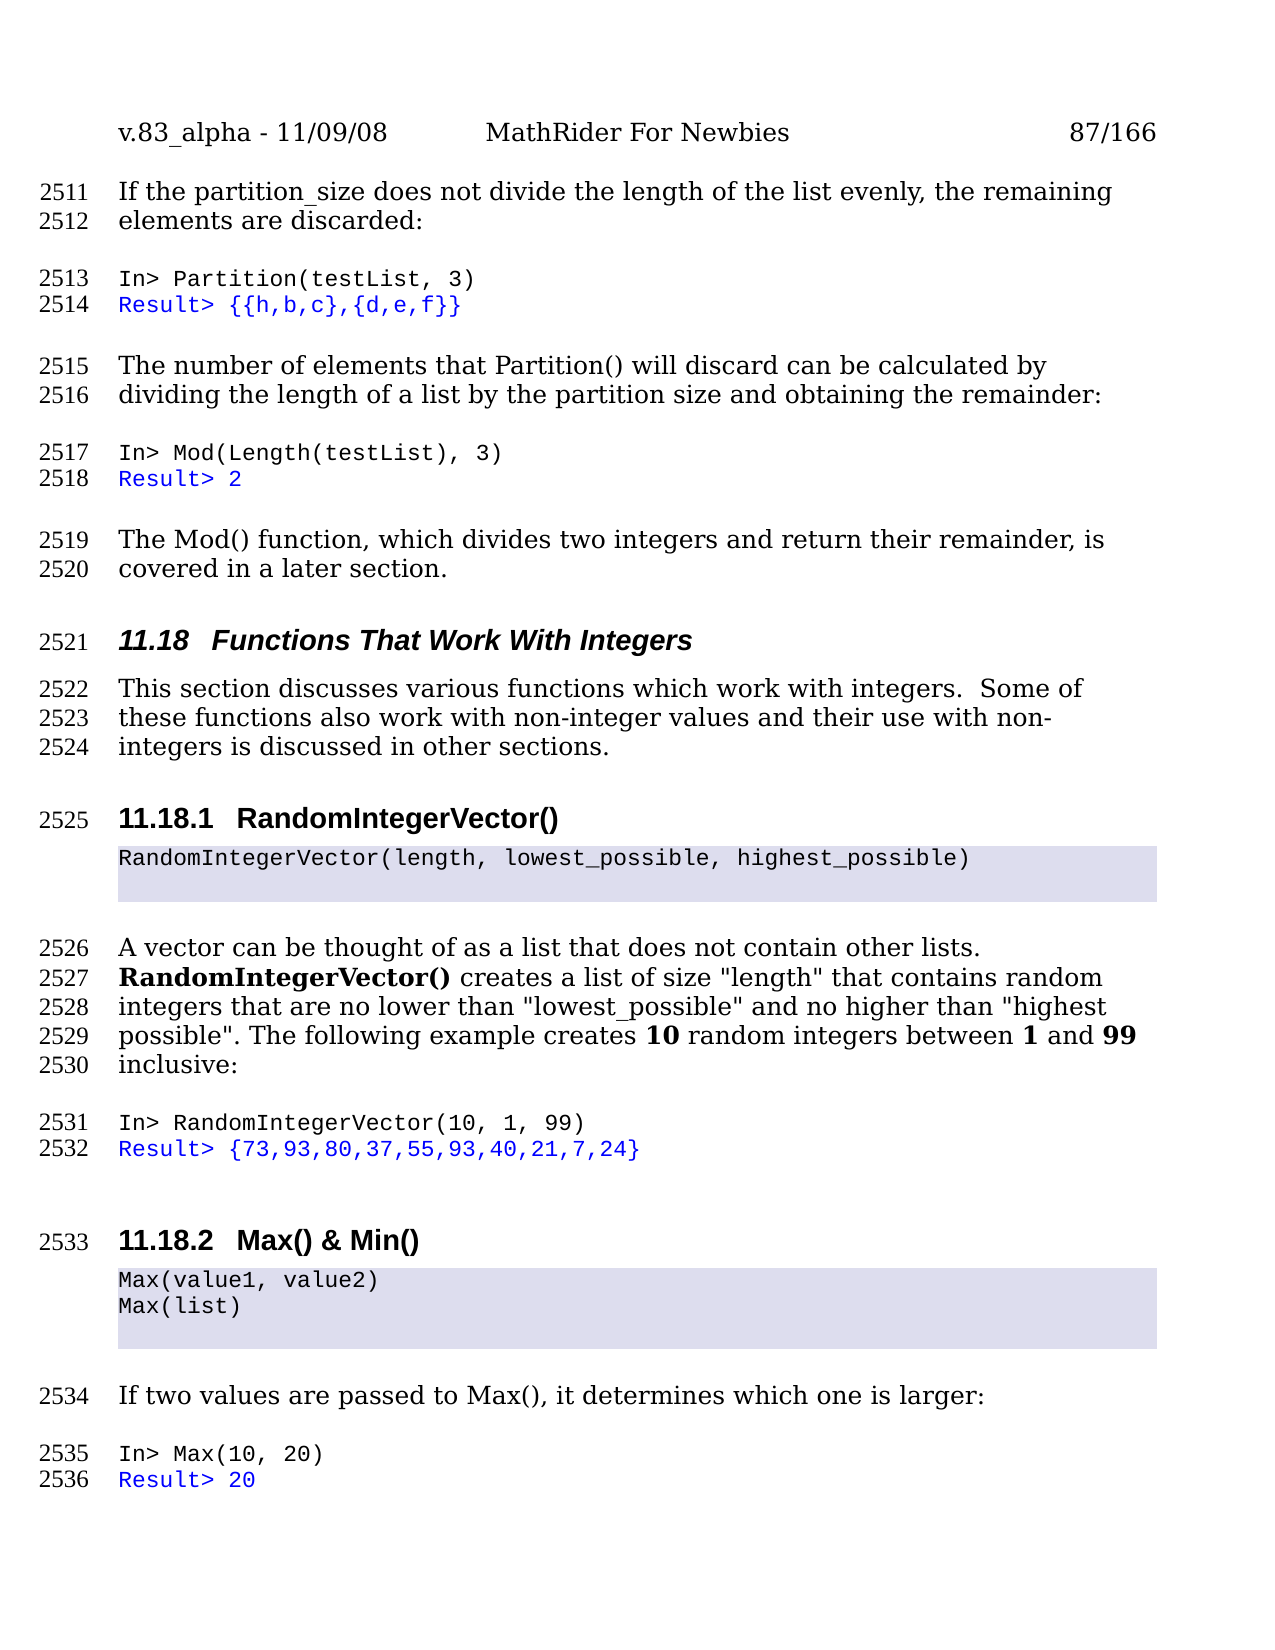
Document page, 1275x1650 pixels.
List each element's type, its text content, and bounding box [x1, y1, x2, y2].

text In> Mod(Length(testList), 3) [118, 441, 1157, 467]
text The Mod() function, which divides two integers and return their remainder, is covered in a later section. [118, 525, 1157, 583]
subtitle Functions That Work With Integers [118, 622, 1157, 656]
text In> Partition(testList, 3) [118, 267, 1157, 293]
text In> RandomIntegerVector(10, 1, 99) [118, 1112, 1157, 1138]
table_header Max(value1, value2) Max(list) [118, 1268, 1157, 1349]
table_header RandomIntegerVector(length, lowest_possible, highest_possible) [118, 846, 1157, 902]
text If two values are passed to Max(), it determines which one is larger: [118, 1381, 1157, 1411]
text Result> 2 [118, 467, 1157, 493]
text If the partition_size does not divide the length of the list evenly, the remaining elements are discarded: [118, 177, 1157, 235]
subtitle RandomIntegerVector() [118, 801, 1157, 834]
text Result> {73,93,80,37,55,93,40,21,7,24} [118, 1138, 1157, 1164]
subtitle Max() & Min() [118, 1223, 1157, 1256]
text Result> {{h,b,c},{d,e,f}} [118, 293, 1157, 319]
text This section discusses various functions which work with integers. Some of these functions also work with non-integer values and their use with non-integers is discussed in other sections. [118, 674, 1157, 762]
text Result> 20 [118, 1468, 1157, 1494]
text A vector can be thought of as a list that does not contain other lists. RandomIntegerVector() creates a list of size "length" that contains random integers that are no lower than "lowest_possible" and no higher than "highest possible". The following example creates 10 random integers between 1 and 99 inclusive: [118, 933, 1157, 1080]
text The number of elements that Partition() will discard can be calculated by dividing the length of a list by the partition size and obtaining the remainder: [118, 351, 1157, 409]
text In> Max(10, 20) [118, 1443, 1157, 1468]
